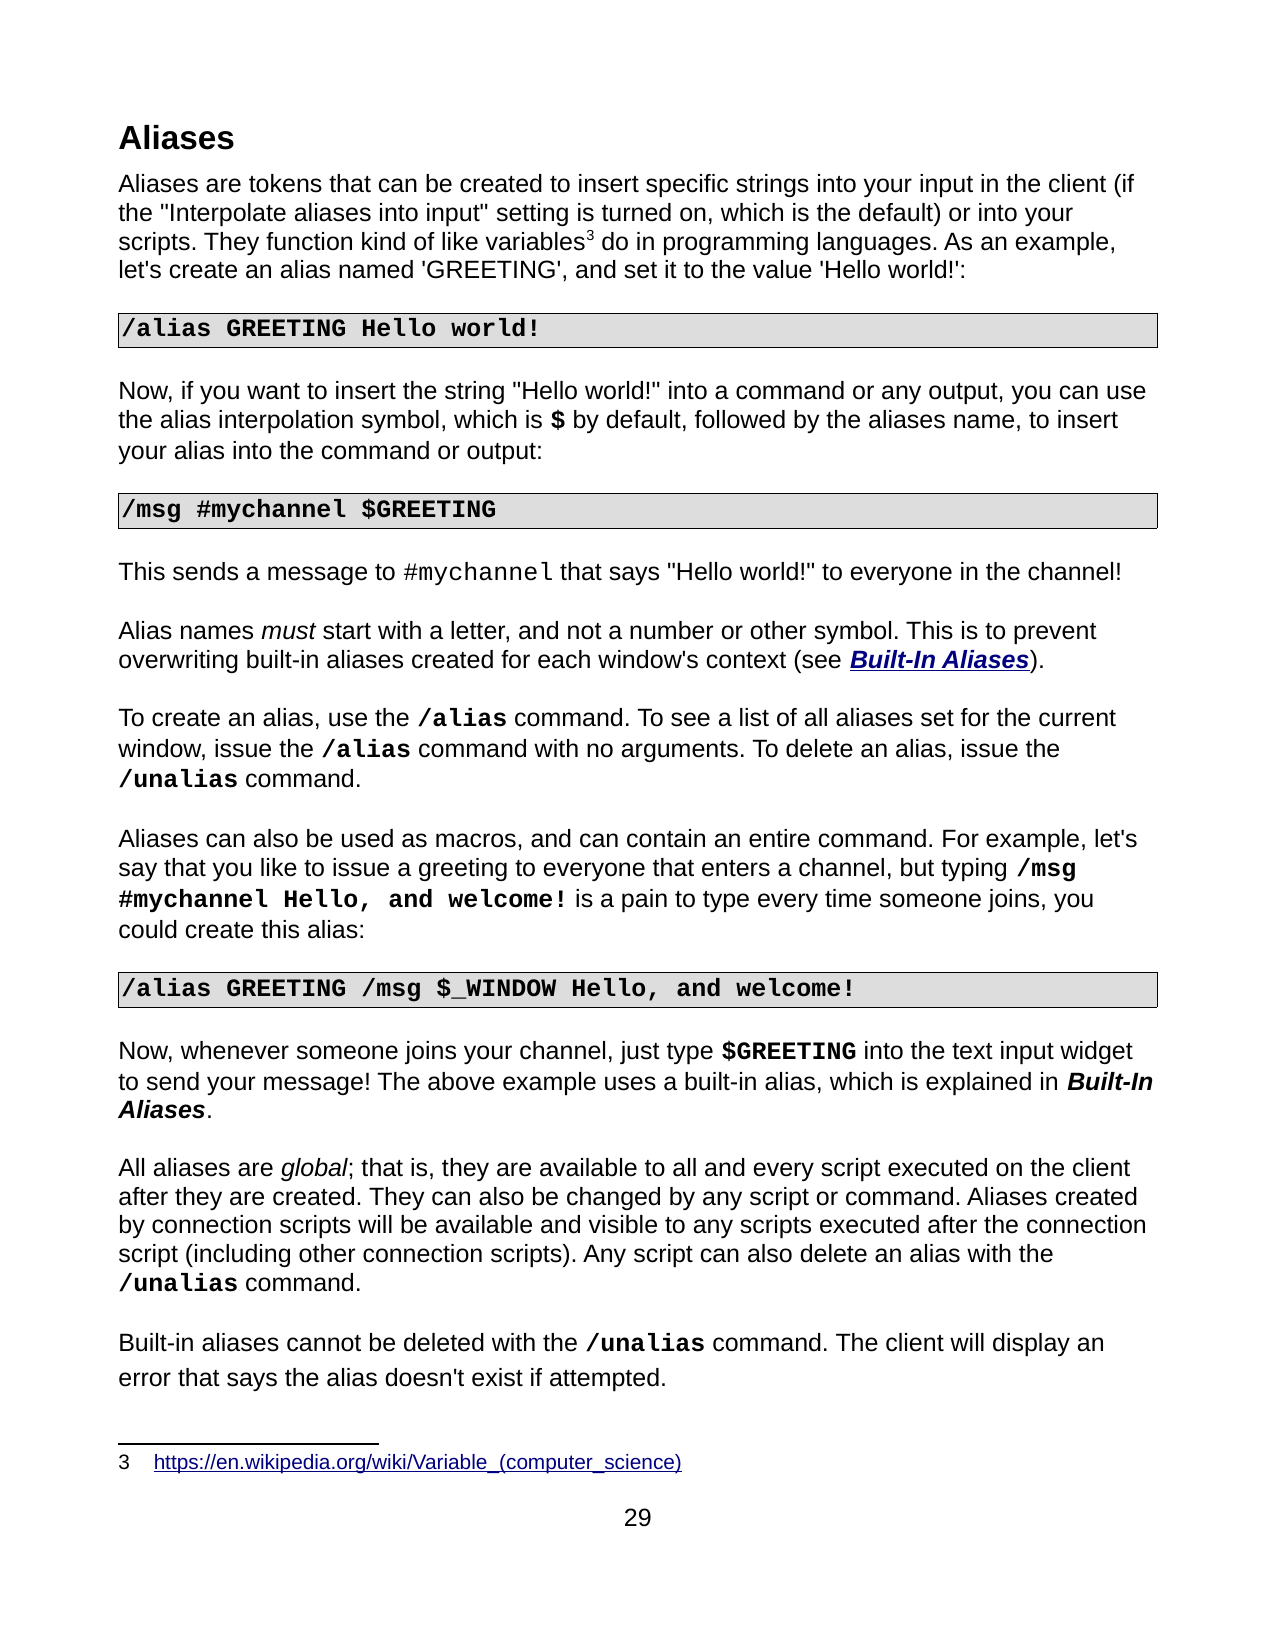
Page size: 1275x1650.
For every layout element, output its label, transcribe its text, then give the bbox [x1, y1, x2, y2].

text To create an alias, use the /alias command. To see a list of all aliases set for the current window, issue the /alias command with no arguments. To delete an alias, issue the /unalias command. [118, 703, 1157, 795]
text https://en.wikipedia.org/wiki/Variable_(computer_science) [118, 1450, 1157, 1474]
text Now, if you want to insert the string "Hello world!" into a command or any output, you can use the alias interpolation symbol, which is $ by default, followed by the aliases name, to insert your alias into the command or output: [118, 376, 1157, 464]
text All aliases are global; that is, they are available to all and every script executed on the client after they are created. They can also be changed by any script or command. Aliases created by connection scripts will be available and visible to any scripts executed after the connection script (including other connection scripts). Any script can also delete an alias with the /unalias command. [118, 1153, 1157, 1299]
text Aliases are tokens that can be created to insert specific strings into your input in the client (if the "Interpolate aliases into input" setting is turned on, which is the default) or into your scripts. They function kind of like variables do in programming languages. As an example, let's create an alias named 'GREETING', and set it to the value 'Hello world!': [118, 169, 1157, 284]
text Now, whenever someone joins your channel, just type $GREETING into the text input widget to send your message! The above example uses a built-in alias, which is explained in Built-In Aliases. [118, 1036, 1157, 1124]
table_header /alias GREETING Hello world! [119, 314, 1157, 347]
text Built-in aliases cannot be deleted with the /unalias command. The client will display an error that says the alias doesn't exist if attempted. [118, 1327, 1157, 1391]
text Aliases can also be used as macros, and can contain an entire command. For example, let's say that you like to issue a greeting to everyone that enters a channel, but typing /msg #mychannel Hello, and welcome! is a pain to type every time someone joins, you could create this alias: [118, 824, 1157, 943]
text Alias names must start with a letter, and not a number or other symbol. This is to prevent overwriting built-in aliases created for each window's context (see Built-In Aliases). [118, 616, 1157, 674]
table_header /alias GREETING /msg $_WINDOW Hello, and welcome! [119, 973, 1157, 1007]
table_header /msg #mychannel $GREETING [119, 494, 1157, 528]
text This sends a message to #mychannel that says "Hello world!" to everyone in the channel! [118, 557, 1157, 588]
subtitle Aliases [118, 118, 1157, 157]
